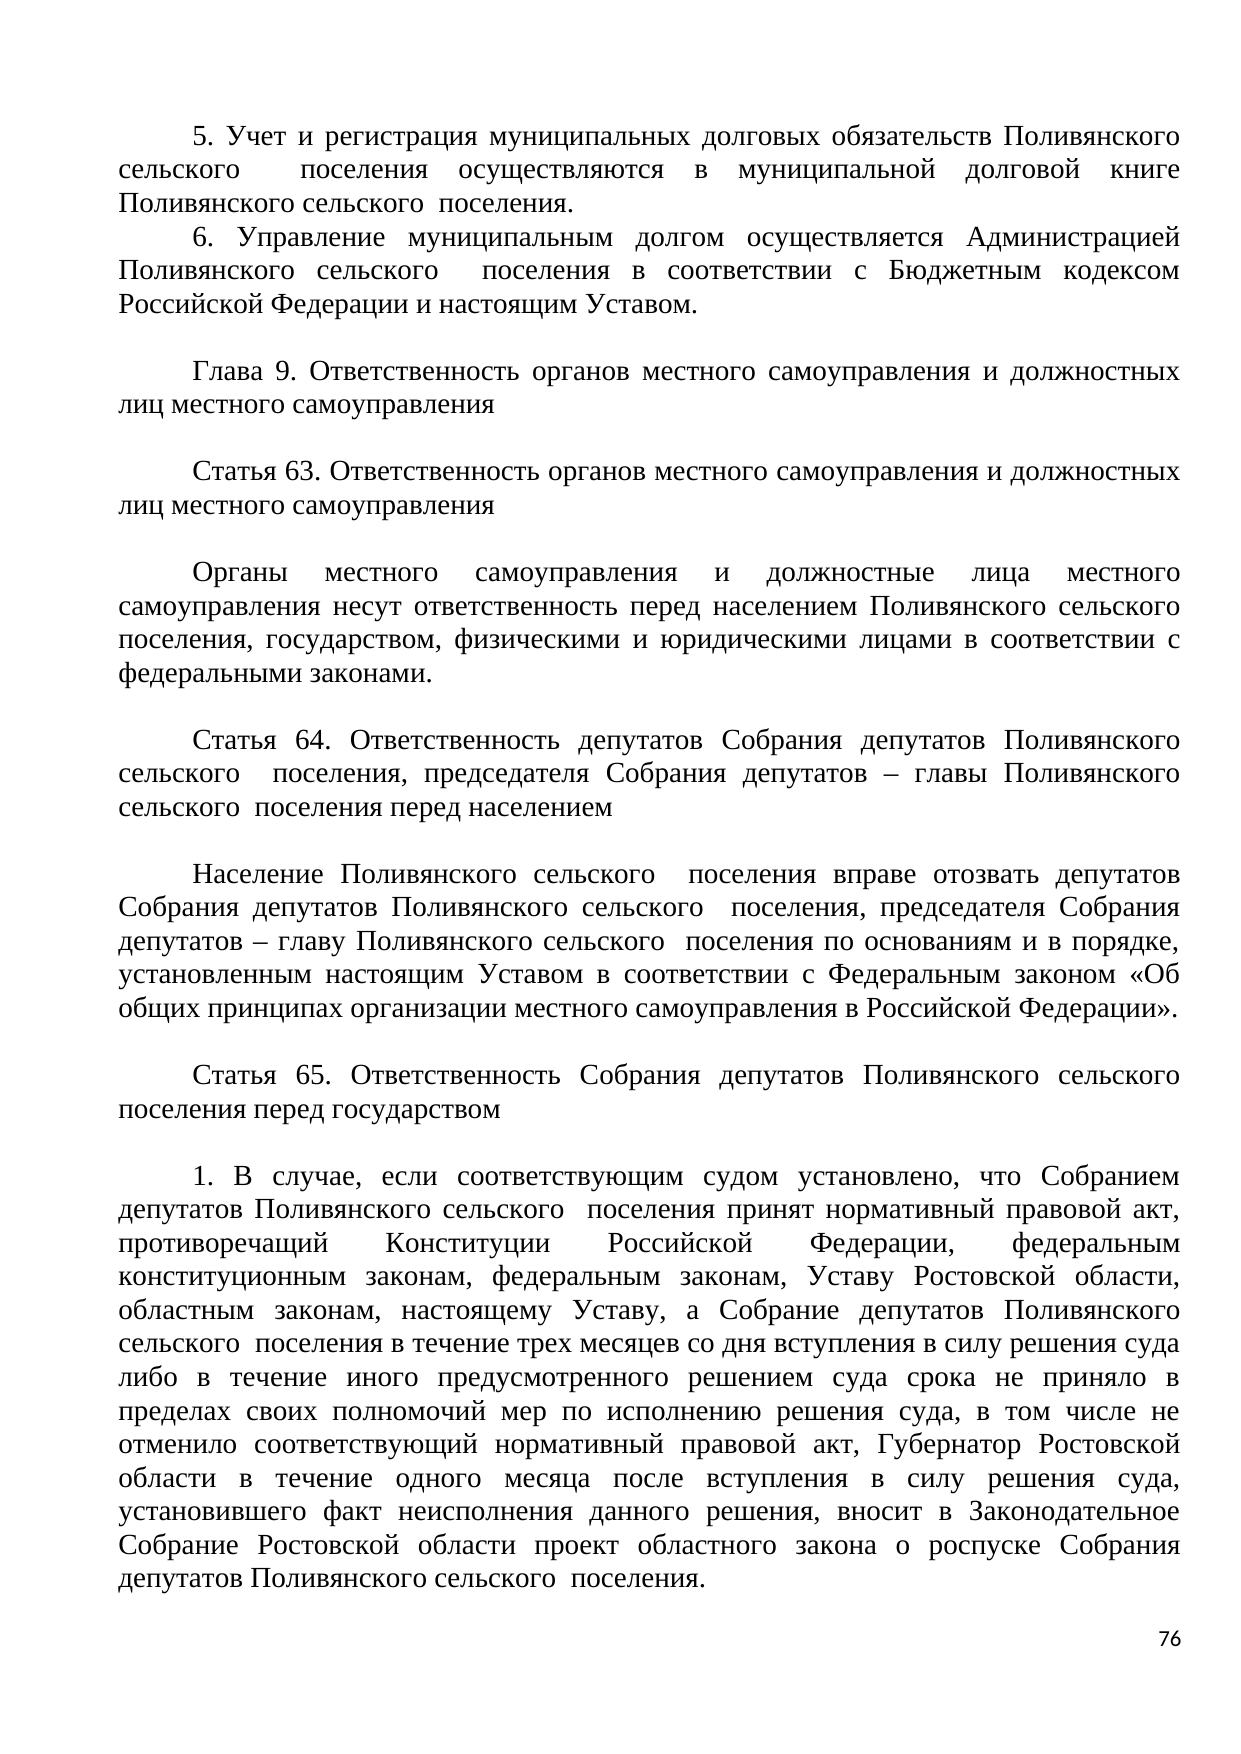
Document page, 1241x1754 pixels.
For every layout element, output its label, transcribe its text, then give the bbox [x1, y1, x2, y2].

text Население Поливянского сельского поселения вправе отозвать депутатов Собрания депутатов Поливянского сельского поселения, председателя Собрания депутатов – главу Поливянского сельского поселения по основаниям и в порядке, установленным настоящим Уставом в соответствии с Федеральным законом «Об общих принципах организации местного самоуправления в Российской Федерации». [118, 856, 1181, 1024]
text Статья 63. Ответственность органов местного самоуправления и должностных лиц местного самоуправления [118, 453, 1181, 521]
text Статья 65. Ответственность Собрания депутатов Поливянского сельского поселения перед государством [118, 1057, 1181, 1124]
text Глава 9. Ответственность органов местного самоуправления и должностных лиц местного самоуправления [118, 353, 1181, 420]
text Статья 64. Ответственность депутатов Собрания депутатов Поливянского сельского поселения, председателя Собрания депутатов – главы Поливянского сельского поселения перед населением [118, 722, 1181, 822]
text 5. Учет и регистрация муниципальных долговых обязательств Поливянского сельского поселения осуществляются в муниципальной долговой книге Поливянского сельского поселения. [118, 118, 1181, 219]
text 1. В случае, если соответствующим судом установлено, что Собранием депутатов Поливянского сельского поселения принят нормативный правовой акт, противоречащий Конституции Российской Федерации, федеральным конституционным законам, федеральным законам, Уставу Ростовской области, областным законам, настоящему Уставу, а Собрание депутатов Поливянского сельского поселения в течение трех месяцев со дня вступления в силу решения суда либо в течение иного предусмотренного решением суда срока не приняло в пределах своих полномочий мер по исполнению решения суда, в том числе не отменило соответствующий нормативный правовой акт, Губернатор Ростовской области в течение одного месяца после вступления в силу решения суда, установившего факт неисполнения данного решения, вносит в Законодательное Собрание Ростовской области проект областного закона о роспуске Собрания депутатов Поливянского сельского поселения. [118, 1158, 1181, 1594]
text Органы местного самоуправления и должностные лица местного самоуправления несут ответственность перед населением Поливянского сельского поселения, государством, физическими и юридическими лицами в соответствии с федеральными законами. [118, 554, 1181, 688]
text 6. Управление муниципальным долгом осуществляется Администрацией Поливянского сельского поселения в соответствии с Бюджетным кодексом Российской Федерации и настоящим Уставом. [118, 219, 1181, 319]
